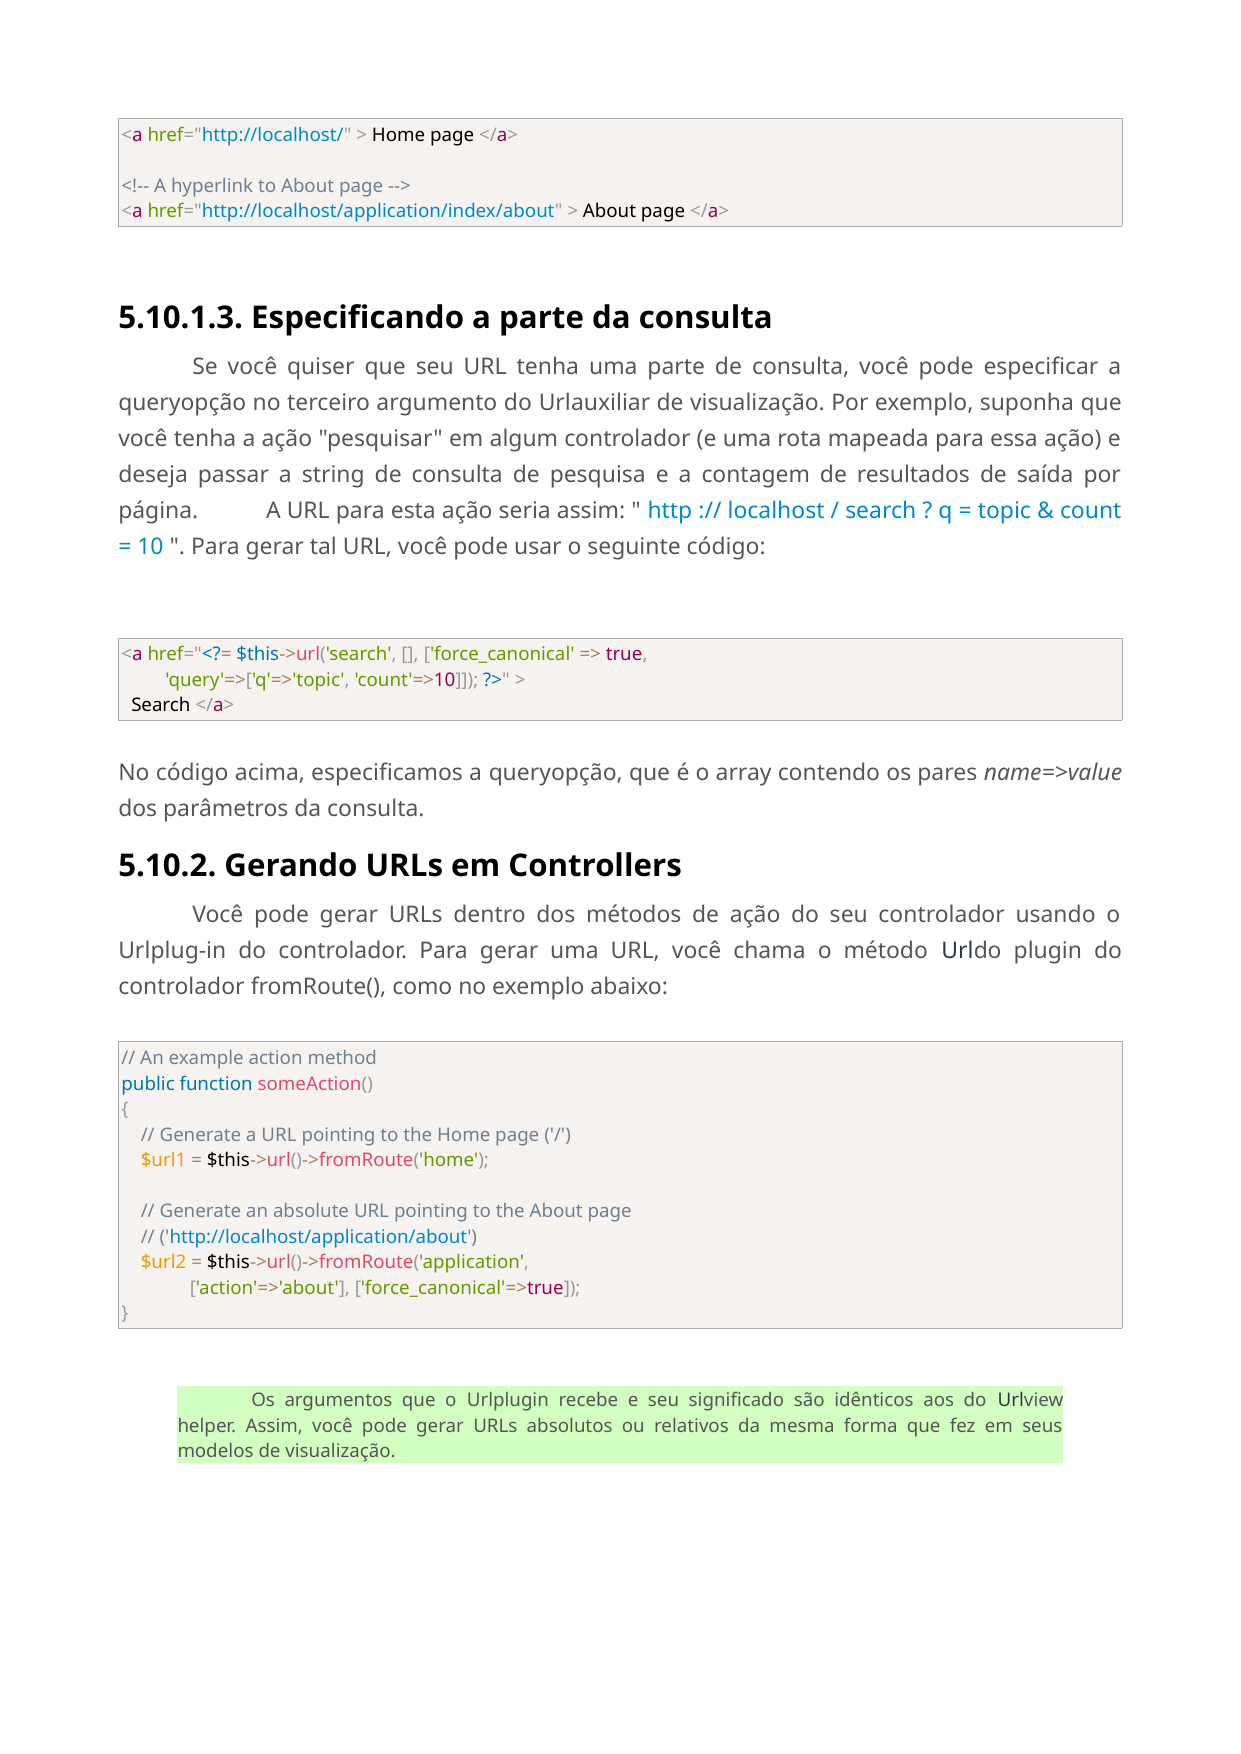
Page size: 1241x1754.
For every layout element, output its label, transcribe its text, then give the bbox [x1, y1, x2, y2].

text $url2 = $this->url()->fromRoute('application', [119, 1246, 1122, 1271]
text <a href="http://localhost/" > Home page </a> [119, 119, 1122, 144]
text 'query'=>['q'=>'topic', 'count'=>10]]); ?>" > [119, 663, 1122, 689]
text ['action'=>'about'], ['force_canonical'=>true]); [119, 1271, 1122, 1297]
subtitle 5.10.2. Gerando URLs em Controllers [118, 843, 1122, 885]
text // Generate a URL pointing to the Home page ('/') [119, 1118, 1122, 1143]
subtitle 5.10.1.3. Especificando a parte da consulta [118, 295, 1122, 338]
text { [119, 1092, 1122, 1118]
text <!-- A hyperlink to About page --> [119, 169, 1122, 195]
text // An example action method [119, 1042, 1122, 1067]
text public function someAction() [119, 1067, 1122, 1092]
text <a href="http://localhost/application/index/about" > About page </a> [119, 195, 1122, 226]
text Você pode gerar URLs dentro dos métodos de ação do seu controlador usando o Urlplug-in do controlador. Para gerar uma URL, você chama o método Urldo plugin do controlador fromRoute(), como no exemplo abaixo: [118, 898, 1122, 1001]
text Search </a> [119, 689, 1122, 720]
text // Generate an absolute URL pointing to the About page [119, 1194, 1122, 1220]
text No código acima, especificamos a queryopção, que é o array contendo os pares name=>value dos parâmetros da consulta. [118, 756, 1122, 823]
text Os argumentos que o Urlplugin recebe e seu significado são idênticos aos do Urlview helper. Assim, você pode gerar URLs absolutos ou relativos da mesma forma que fez em seus modelos de visualização. [177, 1386, 1063, 1463]
text Se você quiser que seu URL tenha uma parte de consulta, você pode especificar a queryopção no terceiro argumento do Urlauxiliar de visualização. Por exemplo, suponha que você tenha a ação "pesquisar" em algum controlador (e uma rota mapeada para essa ação) e deseja passar a string de consulta de pesquisa e a contagem de resultados de saída por página. A URL para esta ação seria assim: " http :// localhost / search ? q = topic & count = 10 ". Para gerar tal URL, você pode usar o seguinte código: [118, 350, 1122, 561]
text } [119, 1297, 1122, 1328]
text // ('http://localhost/application/about') [119, 1220, 1122, 1246]
text $url1 = $this->url()->fromRoute('home'); [119, 1143, 1122, 1169]
text <a href="<?= $this->url('search', [], ['force_canonical' => true, [119, 639, 1122, 663]
